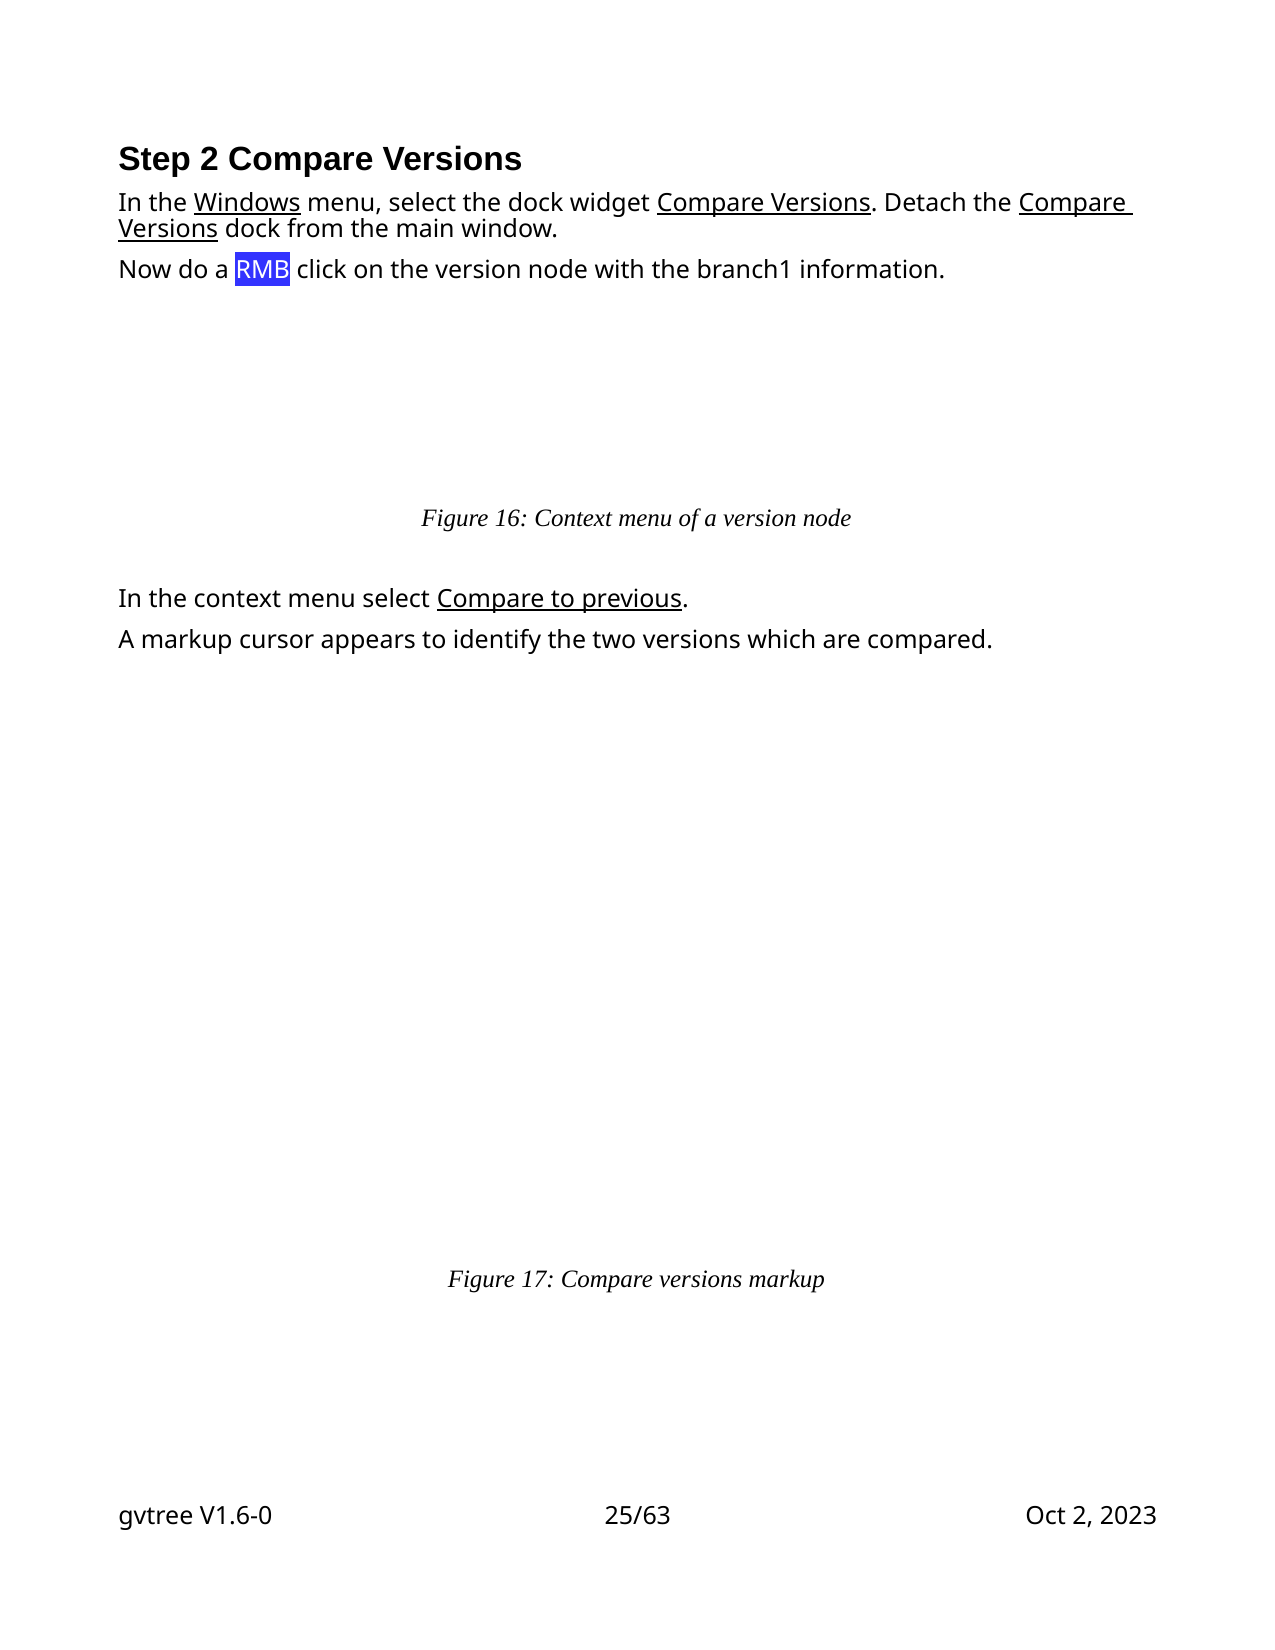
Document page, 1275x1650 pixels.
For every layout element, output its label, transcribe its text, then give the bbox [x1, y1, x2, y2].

text In the Windows menu, select the dock widget Compare Versions. Detach the Compare Versions dock from the main window. [118, 190, 1157, 243]
text Figure 16: Context menu of a version node [397, 311, 878, 532]
text A markup cursor appears to identify the two versions which are compared. [118, 627, 1157, 653]
text In the context menu select Compare to previous. [118, 586, 1157, 612]
text Figure 17: Compare versions markup [240, 681, 1035, 1292]
subtitle Step 2 Compare Versions [118, 139, 1157, 178]
text Now do a RMB click on the version node with the branch1 information. [118, 258, 1157, 284]
